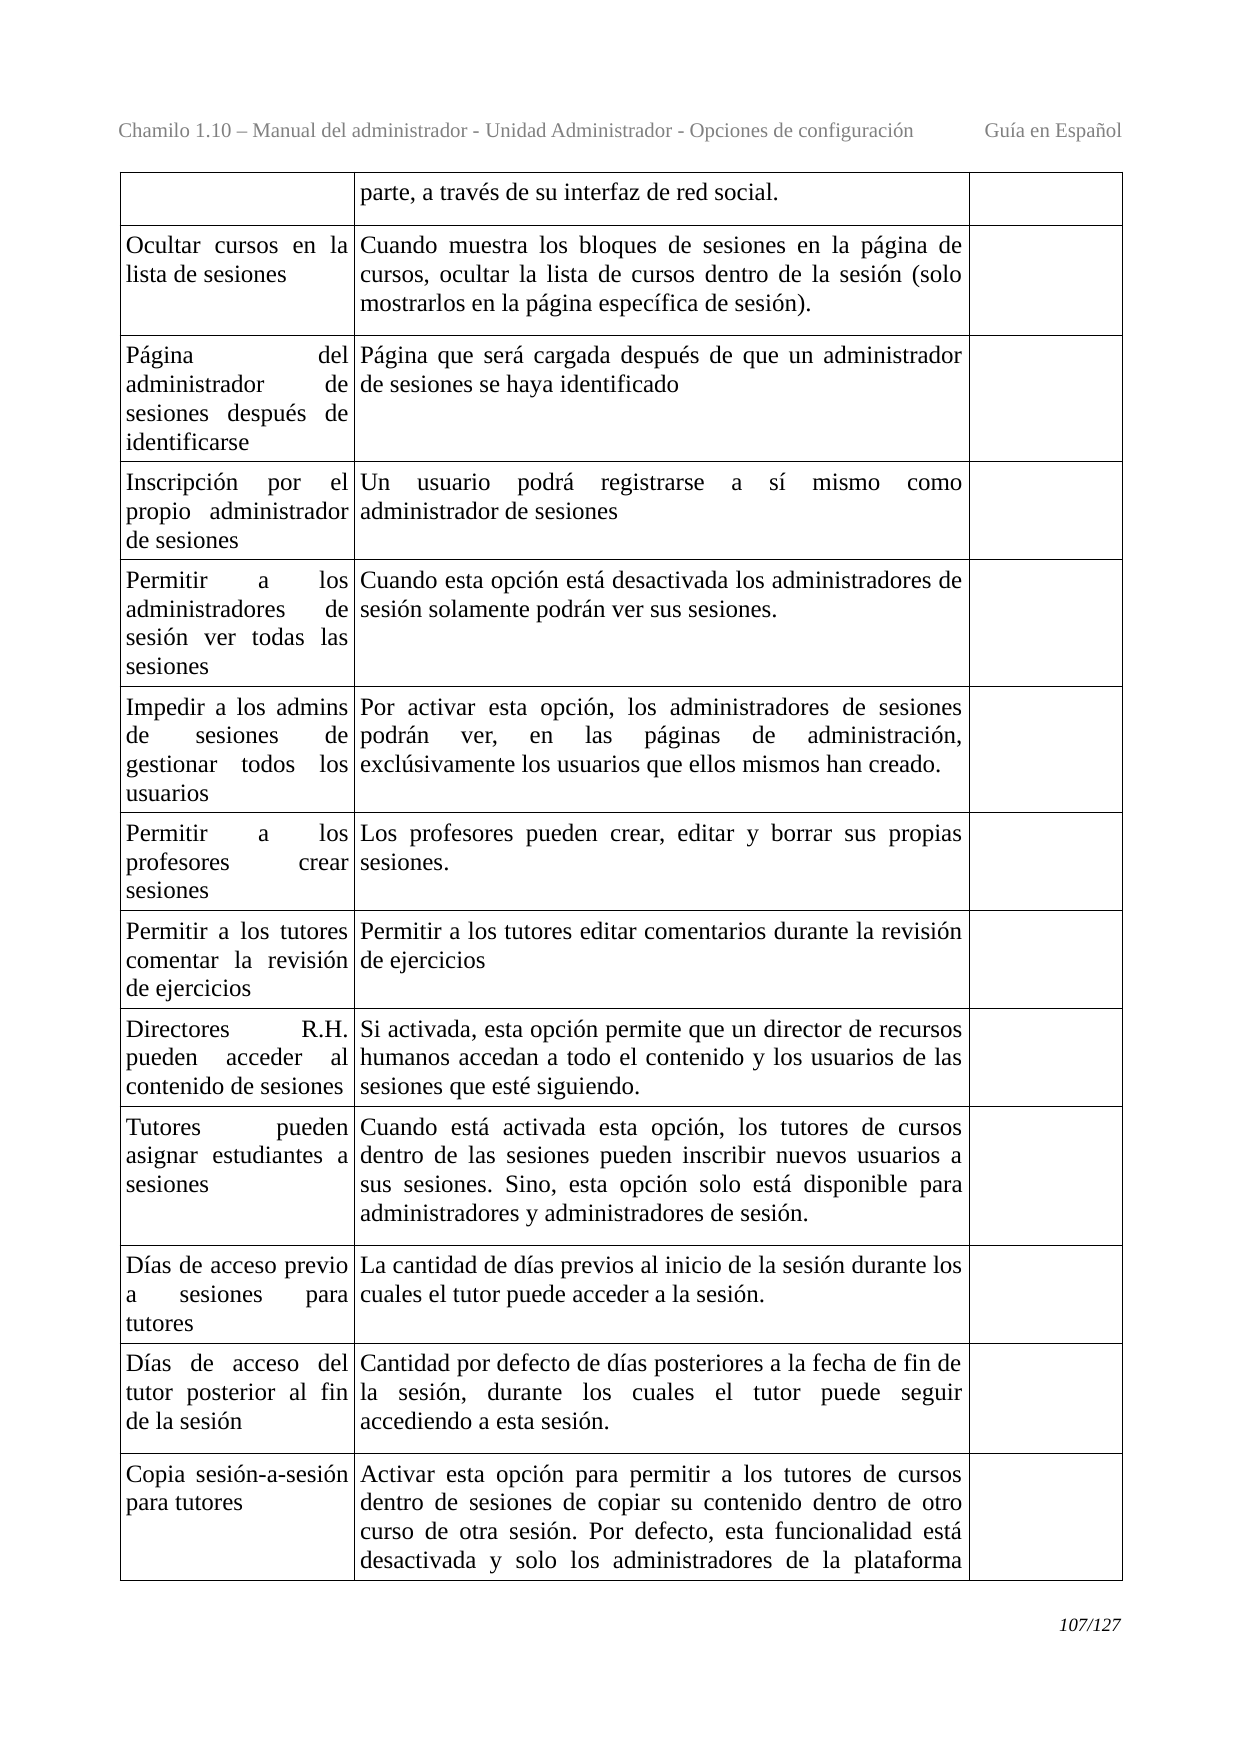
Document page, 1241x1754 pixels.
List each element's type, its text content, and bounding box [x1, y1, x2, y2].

table_cell Copia sesión-a-sesión para tutores [121, 1454, 354, 1579]
table_cell Cuando esta opción está desactivada los administradores de sesión solamente podrán ver sus sesiones. [355, 560, 969, 686]
table_cell La cantidad de días previos al inicio de la sesión durante los cuales el tutor puede acceder a la sesión. [355, 1246, 969, 1343]
table_cell [970, 1107, 1122, 1245]
table_cell [970, 560, 1122, 686]
table_cell Ocultar cursos en la lista de sesiones [121, 226, 354, 335]
table_cell parte, a través de su interfaz de red social. [355, 173, 969, 224]
table_cell [970, 911, 1122, 1008]
table_cell [970, 813, 1122, 910]
table_cell Por activar esta opción, los administradores de sesiones podrán ver, en las páginas de administración, exclúsivamente los usuarios que ellos mismos han creado. [355, 687, 969, 812]
table_cell [970, 687, 1122, 812]
table_cell Directores R.H. pueden acceder al contenido de sesiones [121, 1009, 354, 1106]
table_cell Permitir a los profesores crear sesiones [121, 813, 354, 910]
table_cell [970, 1344, 1122, 1453]
table_cell Permitir a los tutores comentar la revisión de ejercicios [121, 911, 354, 1008]
table_cell Los profesores pueden crear, editar y borrar sus propias sesiones. [355, 813, 969, 910]
table_cell Cuando está activada esta opción, los tutores de cursos dentro de las sesiones pueden inscribir nuevos usuarios a sus sesiones. Sino, esta opción solo está disponible para administradores y administradores de sesión. [355, 1107, 969, 1245]
table_cell Inscripción por el propio administrador de sesiones [121, 462, 354, 559]
table_cell Días de acceso del tutor posterior al fin de la sesión [121, 1344, 354, 1453]
table_cell Impedir a los admins de sesiones de gestionar todos los usuarios [121, 687, 354, 812]
table_cell Si activada, esta opción permite que un director de recursos humanos accedan a todo el contenido y los usuarios de las sesiones que esté siguiendo. [355, 1009, 969, 1106]
table_cell Activar esta opción para permitir a los tutores de cursos dentro de sesiones de copiar su contenido dentro de otro curso de otra sesión. Por defecto, esta funcionalidad está desactivada y solo los administradores de la plataforma [355, 1454, 969, 1579]
table_cell Cantidad por defecto de días posteriores a la fecha de fin de la sesión, durante los cuales el tutor puede seguir accediendo a esta sesión. [355, 1344, 969, 1453]
table_cell Cuando muestra los bloques de sesiones en la página de cursos, ocultar la lista de cursos dentro de la sesión (solo mostrarlos en la página específica de sesión). [355, 226, 969, 335]
table_cell Días de acceso previo a sesiones para tutores [121, 1246, 354, 1343]
table_cell [970, 336, 1122, 461]
table_cell [970, 1246, 1122, 1343]
table_cell [970, 173, 1122, 224]
table_cell Página del administrador de sesiones después de identificarse [121, 336, 354, 461]
table_cell [970, 226, 1122, 335]
table_cell Página que será cargada después de que un administrador de sesiones se haya identificado [355, 336, 969, 461]
table_cell [970, 1009, 1122, 1106]
table_cell [970, 1454, 1122, 1579]
table_cell Un usuario podrá registrarse a sí mismo como administrador de sesiones [355, 462, 969, 559]
table_cell [121, 173, 354, 224]
table_cell Tutores pueden asignar estudiantes a sesiones [121, 1107, 354, 1245]
table_cell Permitir a los tutores editar comentarios durante la revisión de ejercicios [355, 911, 969, 1008]
table_cell [970, 462, 1122, 559]
table_cell Permitir a los administradores de sesión ver todas las sesiones [121, 560, 354, 686]
